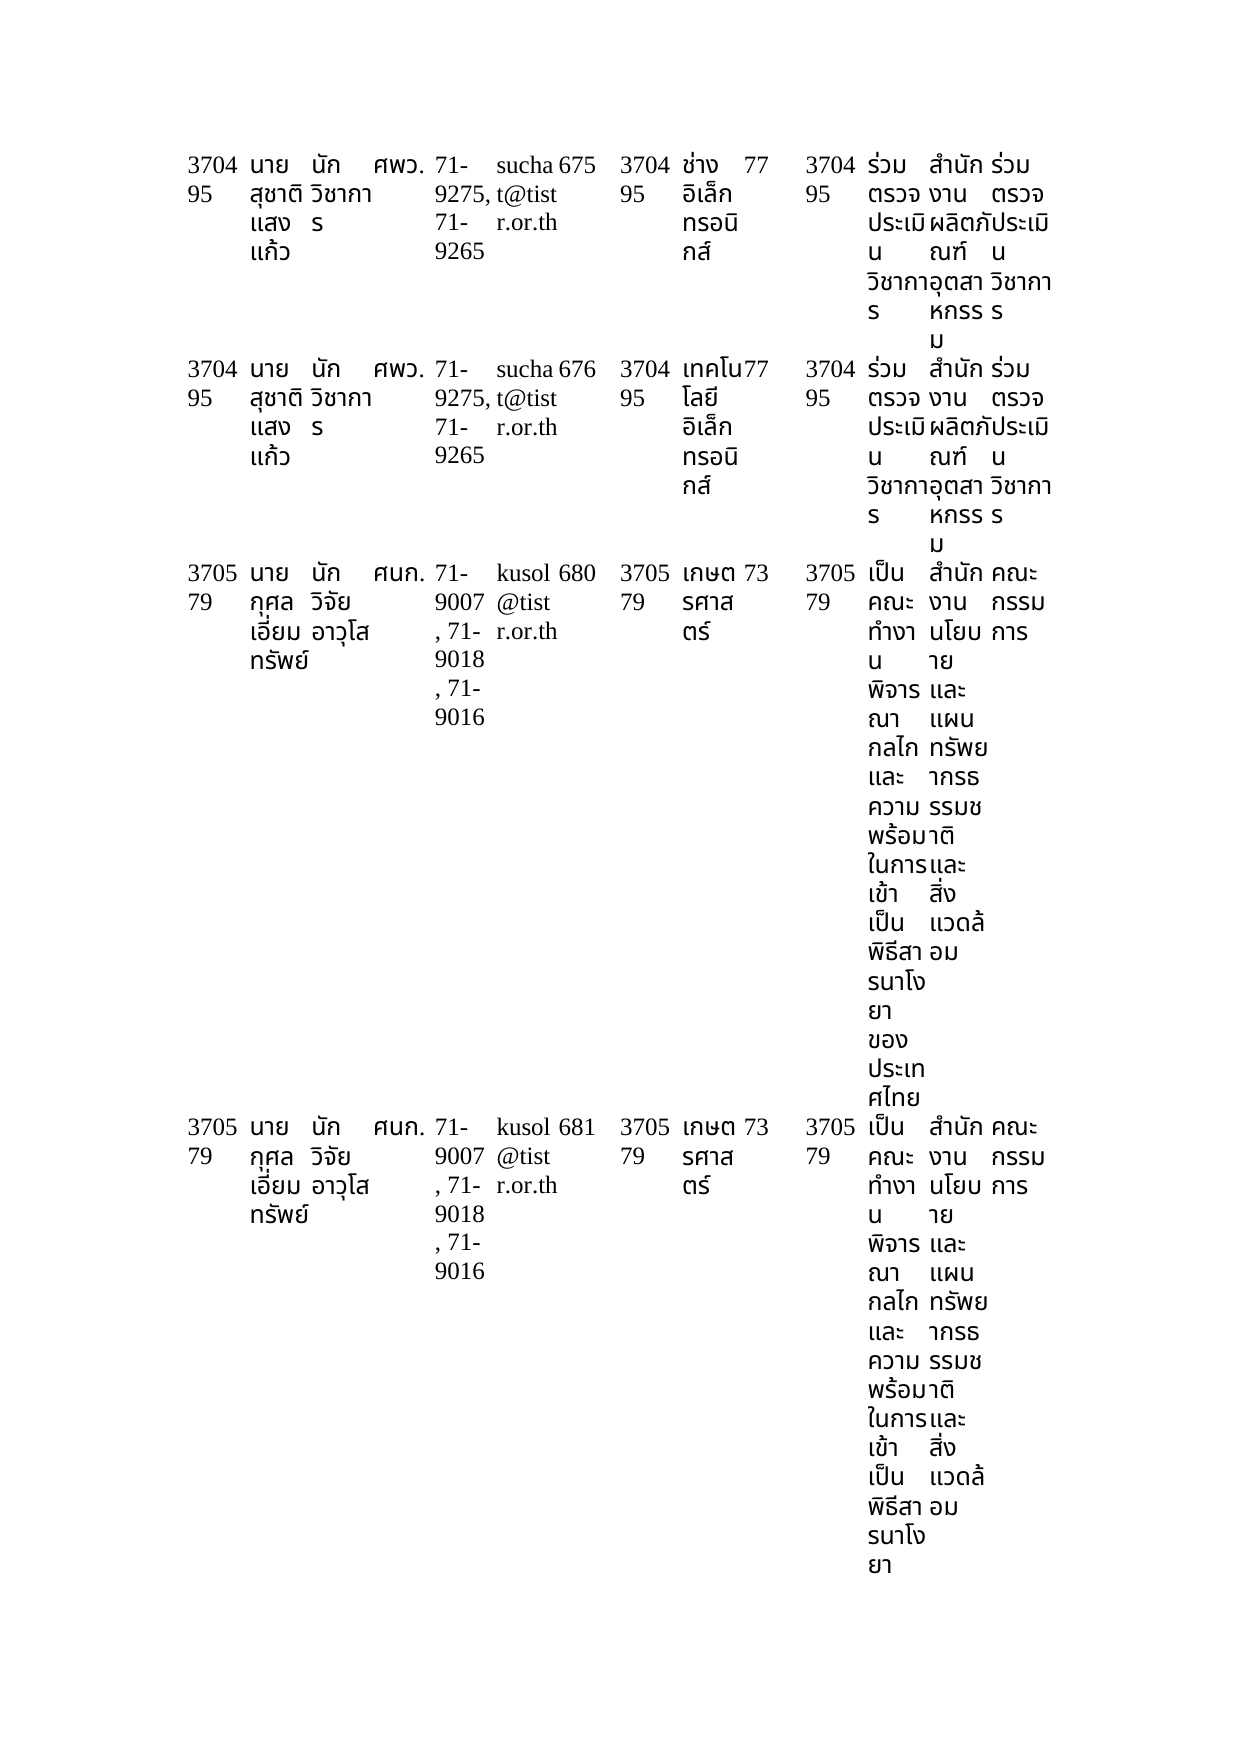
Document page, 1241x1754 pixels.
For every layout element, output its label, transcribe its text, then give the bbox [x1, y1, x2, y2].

table_cell ศพว. [373, 150, 434, 354]
table_cell 73 [744, 1113, 805, 1579]
table_cell 681 [558, 1113, 620, 1579]
table_cell นายสุชาติ แสงแก้ว [249, 354, 311, 558]
table_cell สำนักงานนโยบายและแผนทรัพยากรธรรมชาติและสิ่งแวดล้อม [929, 1113, 991, 1579]
table_cell เป็นคณะทำงานพิจารณากลไกและความพร้อมในการเข้าเป็นพิธีสารนาโงยาของประเทศไทย [867, 558, 929, 1112]
table_cell 370579 [620, 558, 682, 1112]
table_cell ช่างอิเล็กทรอนิกส์ [682, 150, 743, 354]
table_cell 71-9275, 71-9265 [435, 354, 496, 558]
table_cell 71-9275, 71-9265 [435, 150, 496, 354]
table_cell kusol@tistr.or.th [496, 558, 558, 1112]
table_cell ศนก. [373, 558, 434, 1112]
table_cell นักวิจัยอาวุโส [311, 1113, 373, 1579]
table_cell นักวิชาการ [311, 150, 373, 354]
table_cell สำนักงานนโยบายและแผนทรัพยากรธรรมชาติและสิ่งแวดล้อม [929, 558, 991, 1112]
table_cell นายกุศล เอี่ยมทรัพย์ [249, 558, 311, 1112]
table_cell kusol@tistr.or.th [496, 1113, 558, 1579]
table_cell 370495 [188, 354, 249, 558]
table_cell 370495 [805, 354, 867, 558]
table_cell นายสุชาติ แสงแก้ว [249, 150, 311, 354]
table_cell suchat@tistr.or.th [496, 150, 558, 354]
table_cell 77 [744, 150, 805, 354]
table_cell 676 [558, 354, 620, 558]
table_cell สำนักงานผลิตภัณฑ์อุตสาหกรรม [929, 354, 991, 558]
table_cell 370579 [805, 1113, 867, 1579]
table_cell 370495 [188, 150, 249, 354]
table_cell 370579 [805, 558, 867, 1112]
table_cell ศพว. [373, 354, 434, 558]
table_cell suchat@tistr.or.th [496, 354, 558, 558]
table_cell เกษตรศาสตร์ [682, 558, 743, 1112]
table_cell สำนักงานผลิตภัณฑ์อุตสาหกรรม [929, 150, 991, 354]
table_cell 680 [558, 558, 620, 1112]
table_cell นักวิจัยอาวุโส [311, 558, 373, 1112]
table_cell ร่วมตรวจประเมินวิชาการ [867, 150, 929, 354]
table_cell 71-9007 , 71-9018 , 71-9016 [435, 558, 496, 1112]
table_cell คณะกรรมการ [991, 558, 1053, 1112]
table_cell ร่วมตรวจประเมินวิชาการ [867, 354, 929, 558]
table_cell 370495 [620, 150, 682, 354]
table_cell 370495 [620, 354, 682, 558]
table_cell ร่วมตรวจประเมินวิชาการ [991, 354, 1053, 558]
table_cell 71-9007 , 71-9018 , 71-9016 [435, 1113, 496, 1579]
table_cell เป็นคณะทำงานพิจารณากลไกและความพร้อมในการเข้าเป็นพิธีสารนาโงยา [867, 1113, 929, 1579]
table_cell 370495 [805, 150, 867, 354]
table_cell 370579 [188, 1113, 249, 1579]
table_cell คณะกรรมการ [991, 1113, 1053, 1579]
table_cell 77 [744, 354, 805, 558]
table_cell ร่วมตรวจประเมินวิชาการ [991, 150, 1053, 354]
table_cell นักวิชาการ [311, 354, 373, 558]
table_cell 73 [744, 558, 805, 1112]
table_cell ศนก. [373, 1113, 434, 1579]
table_cell 370579 [620, 1113, 682, 1579]
table_cell นายกุศล เอี่ยมทรัพย์ [249, 1113, 311, 1579]
table_cell 675 [558, 150, 620, 354]
table_cell 370579 [188, 558, 249, 1112]
table_cell เกษตรศาสตร์ [682, 1113, 743, 1579]
table_cell เทคโนโลยีอิเล็กทรอนิกส์ [682, 354, 743, 558]
